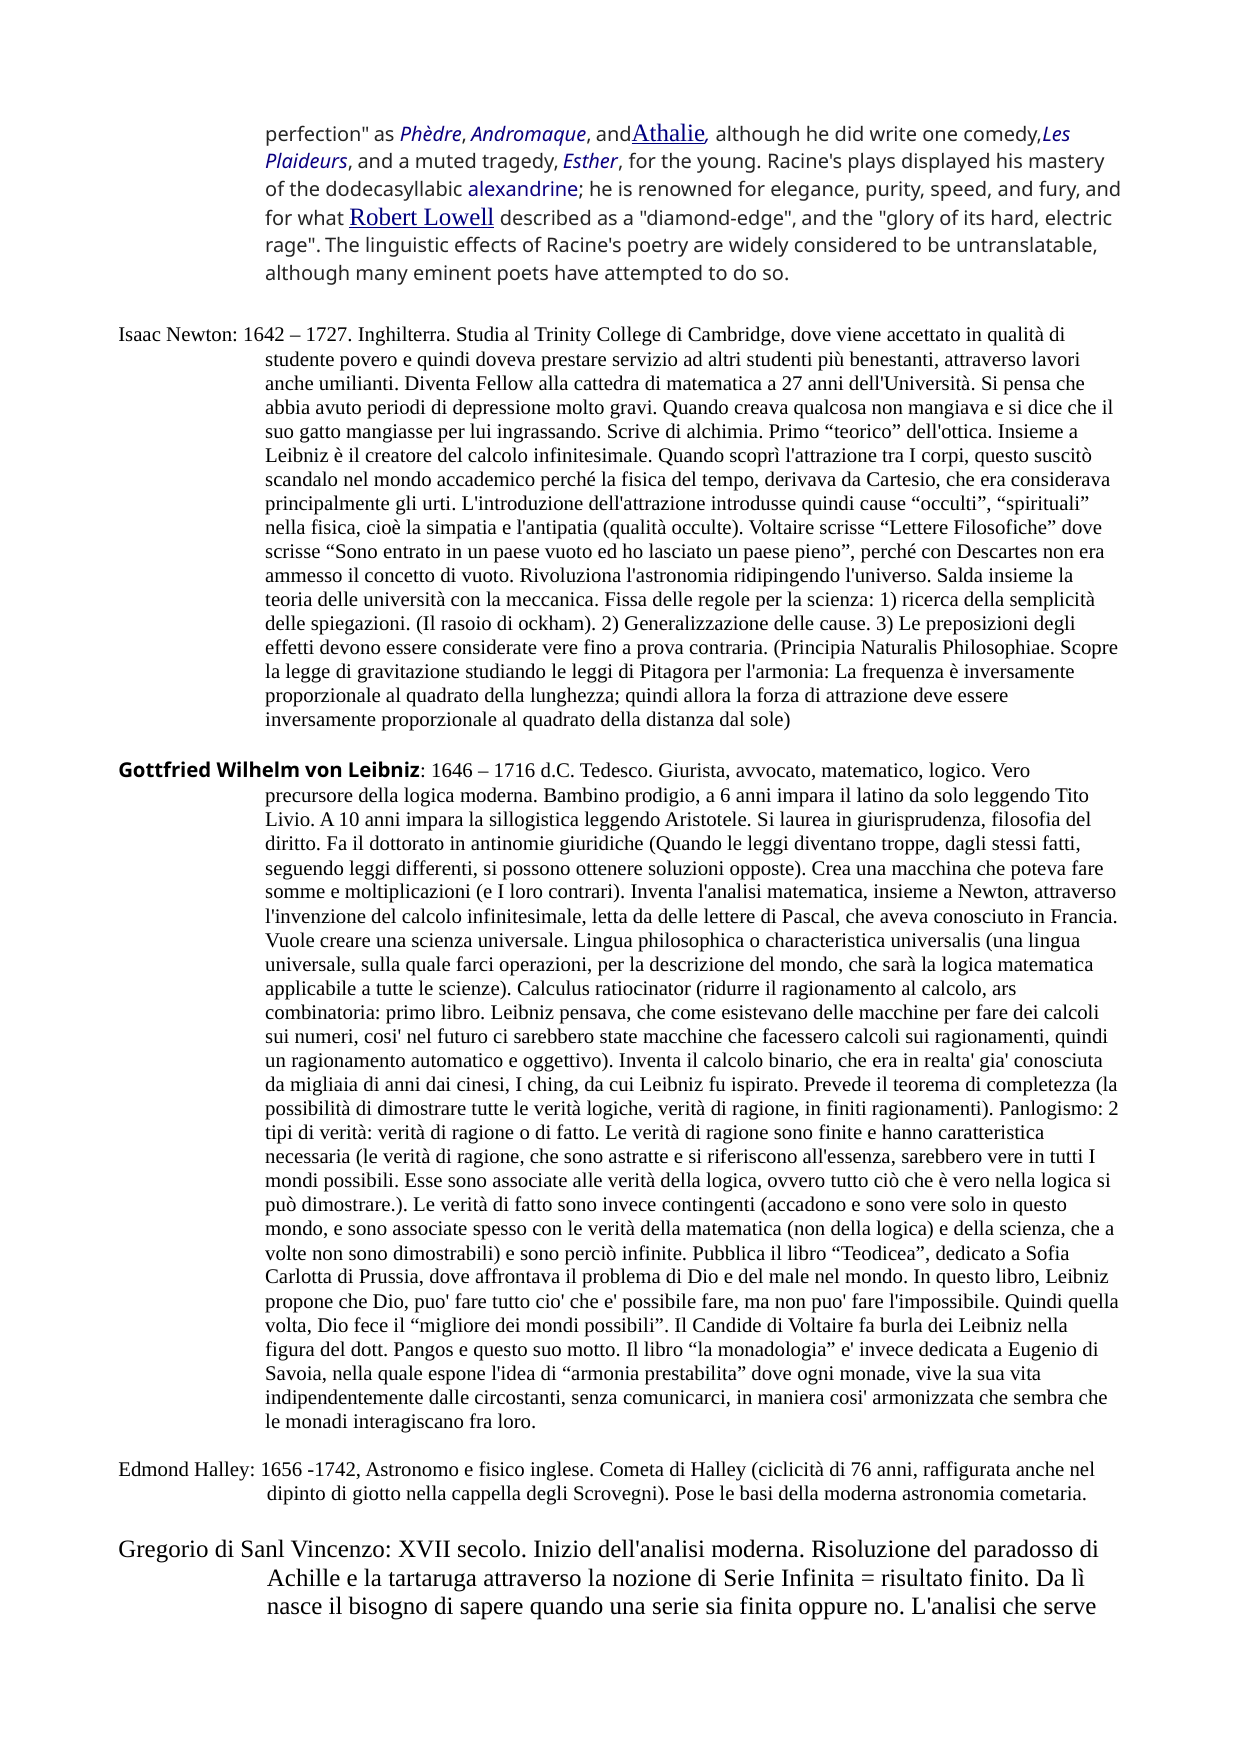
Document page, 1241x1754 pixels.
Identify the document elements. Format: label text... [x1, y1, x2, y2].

text Gottfried Wilhelm von Leibniz: 1646 – 1716 d.C. Tedesco. Giurista, avvocato, matematico, logico. Vero precursore della logica moderna. Bambino prodigio, a 6 anni impara il latino da solo leggendo Tito Livio. A 10 anni impara la sillogistica leggendo Aristotele. Si laurea in giurisprudenza, filosofia del diritto. Fa il dottorato in antinomie giuridiche (Quando le leggi diventano troppe, dagli stessi fatti, seguendo leggi differenti, si possono ottenere soluzioni opposte). Crea una macchina che poteva fare somme e moltiplicazioni (e I loro contrari). Inventa l'analisi matematica, insieme a Newton, attraverso l'invenzione del calcolo infinitesimale, letta da delle lettere di Pascal, che aveva conosciuto in Francia. Vuole creare una scienza universale. Lingua philosophica o characteristica universalis (una lingua universale, sulla quale farci operazioni, per la descrizione del mondo, che sarà la logica matematica applicabile a tutte le scienze). Calculus ratiocinator (ridurre il ragionamento al calcolo, ars combinatoria: primo libro. Leibniz pensava, che come esistevano delle macchine per fare dei calcoli sui numeri, cosi' nel futuro ci sarebbero state macchine che facessero calcoli sui ragionamenti, quindi un ragionamento automatico e oggettivo). Inventa il calcolo binario, che era in realta' gia' conosciuta da migliaia di anni dai cinesi, I ching, da cui Leibniz fu ispirato. Prevede il teorema di completezza (la possibilità di dimostrare tutte le verità logiche, verità di ragione, in finiti ragionamenti). Panlogismo: 2 tipi di verità: verità di ragione o di fatto. Le verità di ragione sono finite e hanno caratteristica necessaria (le verità di ragione, che sono astratte e si riferiscono all'essenza, sarebbero vere in tutti I mondi possibili. Esse sono associate alle verità della logica, ovvero tutto ciò che è vero nella logica si può dimostrare.). Le verità di fatto sono invece contingenti (accadono e sono vere solo in questo mondo, e sono associate spesso con le verità della matematica (non della logica) e della scienza, che a volte non sono dimostrabili) e sono perciò infinite. Pubblica il libro “Teodicea”, dedicato a Sofia Carlotta di Prussia, dove affrontava il problema di Dio e del male nel mondo. In questo libro, Leibniz propone che Dio, puo' fare tutto cio' che e' possibile fare, ma non puo' fare l'impossibile. Quindi quella volta, Dio fece il “migliore dei mondi possibili”. Il Candide di Voltaire fa burla dei Leibniz nella figura del dott. Pangos e questo suo motto. Il libro “la monadologia” e' invece dedicata a Eugenio di Savoia, nella quale espone l'idea di “armonia prestabilita” dove ogni monade, vive la sua vita indipendentemente dalle circostanti, senza comunicarci, in maniera cosi' armonizzata che sembra che le monadi interagiscano fra loro. [118, 756, 1122, 1433]
text Gregorio di Sanl Vincenzo: XVII secolo. Inizio dell'analisi moderna. Risoluzione del paradosso di Achille e la tartaruga attraverso la nozione di Serie Infinita = risultato finito. Da lì nasce il bisogno di sapere quando una serie sia finita oppure no. L'analisi che serve [118, 1534, 1122, 1620]
text Isaac Newton: 1642 – 1727. Inghilterra. Studia al Trinity College di Cambridge, dove viene accettato in qualità di studente povero e quindi doveva prestare servizio ad altri studenti più benestanti, attraverso lavori anche umilianti. Diventa Fellow alla cattedra di matematica a 27 anni dell'Università. Si pensa che abbia avuto periodi di depressione molto gravi. Quando creava qualcosa non mangiava e si dice che il suo gatto mangiasse per lui ingrassando. Scrive di alchimia. Primo “teorico” dell'ottica. Insieme a Leibniz è il creatore del calcolo infinitesimale. Quando scoprì l'attrazione tra I corpi, questo suscitò scandalo nel mondo accademico perché la fisica del tempo, derivava da Cartesio, che era considerava principalmente gli urti. L'introduzione dell'attrazione introdusse quindi cause “occulti”, “spirituali” nella fisica, cioè la simpatia e l'antipatia (qualità occulte). Voltaire scrisse “Lettere Filosofiche” dove scrisse “Sono entrato in un paese vuoto ed ho lasciato un paese pieno”, perché con Descartes non era ammesso il concetto di vuoto. Rivoluziona l'astronomia ridipingendo l'universo. Salda insieme la teoria delle università con la meccanica. Fissa delle regole per la scienza: 1) ricerca della semplicità delle spiegazioni. (Il rasoio di ockham). 2) Generalizzazione delle cause. 3) Le preposizioni degli effetti devono essere considerate vere fino a prova contraria. (Principia Naturalis Philosophiae. Scopre la legge di gravitazione studiando le leggi di Pitagora per l'armonia: La frequenza è inversamente proporzionale al quadrato della lunghezza; quindi allora la forza di attrazione deve essere inversamente proporzionale al quadrato della distanza dal sole) [118, 322, 1122, 731]
text perfection" as Phèdre, Andromaque, andAthalie, although he did write one comedy,Les Plaideurs, and a muted tragedy, Esther, for the young. Racine's plays displayed his mastery of the dodecasyllabic alexandrine; he is renowned for elegance, purity, speed, and fury, and for what Robert Lowell described as a "diamond-edge", and the "glory of its hard, electric rage". The linguistic effects of Racine's poetry are widely considered to be untranslatable, although many eminent poets have attempted to do so. [118, 118, 1122, 286]
text Edmond Halley: 1656 -1742, Astronomo e fisico inglese. Cometa di Halley (ciclicità di 76 anni, raffigurata anche nel dipinto di giotto nella cappella degli Scrovegni). Pose le basi della moderna astronomia cometaria. [118, 1457, 1122, 1505]
